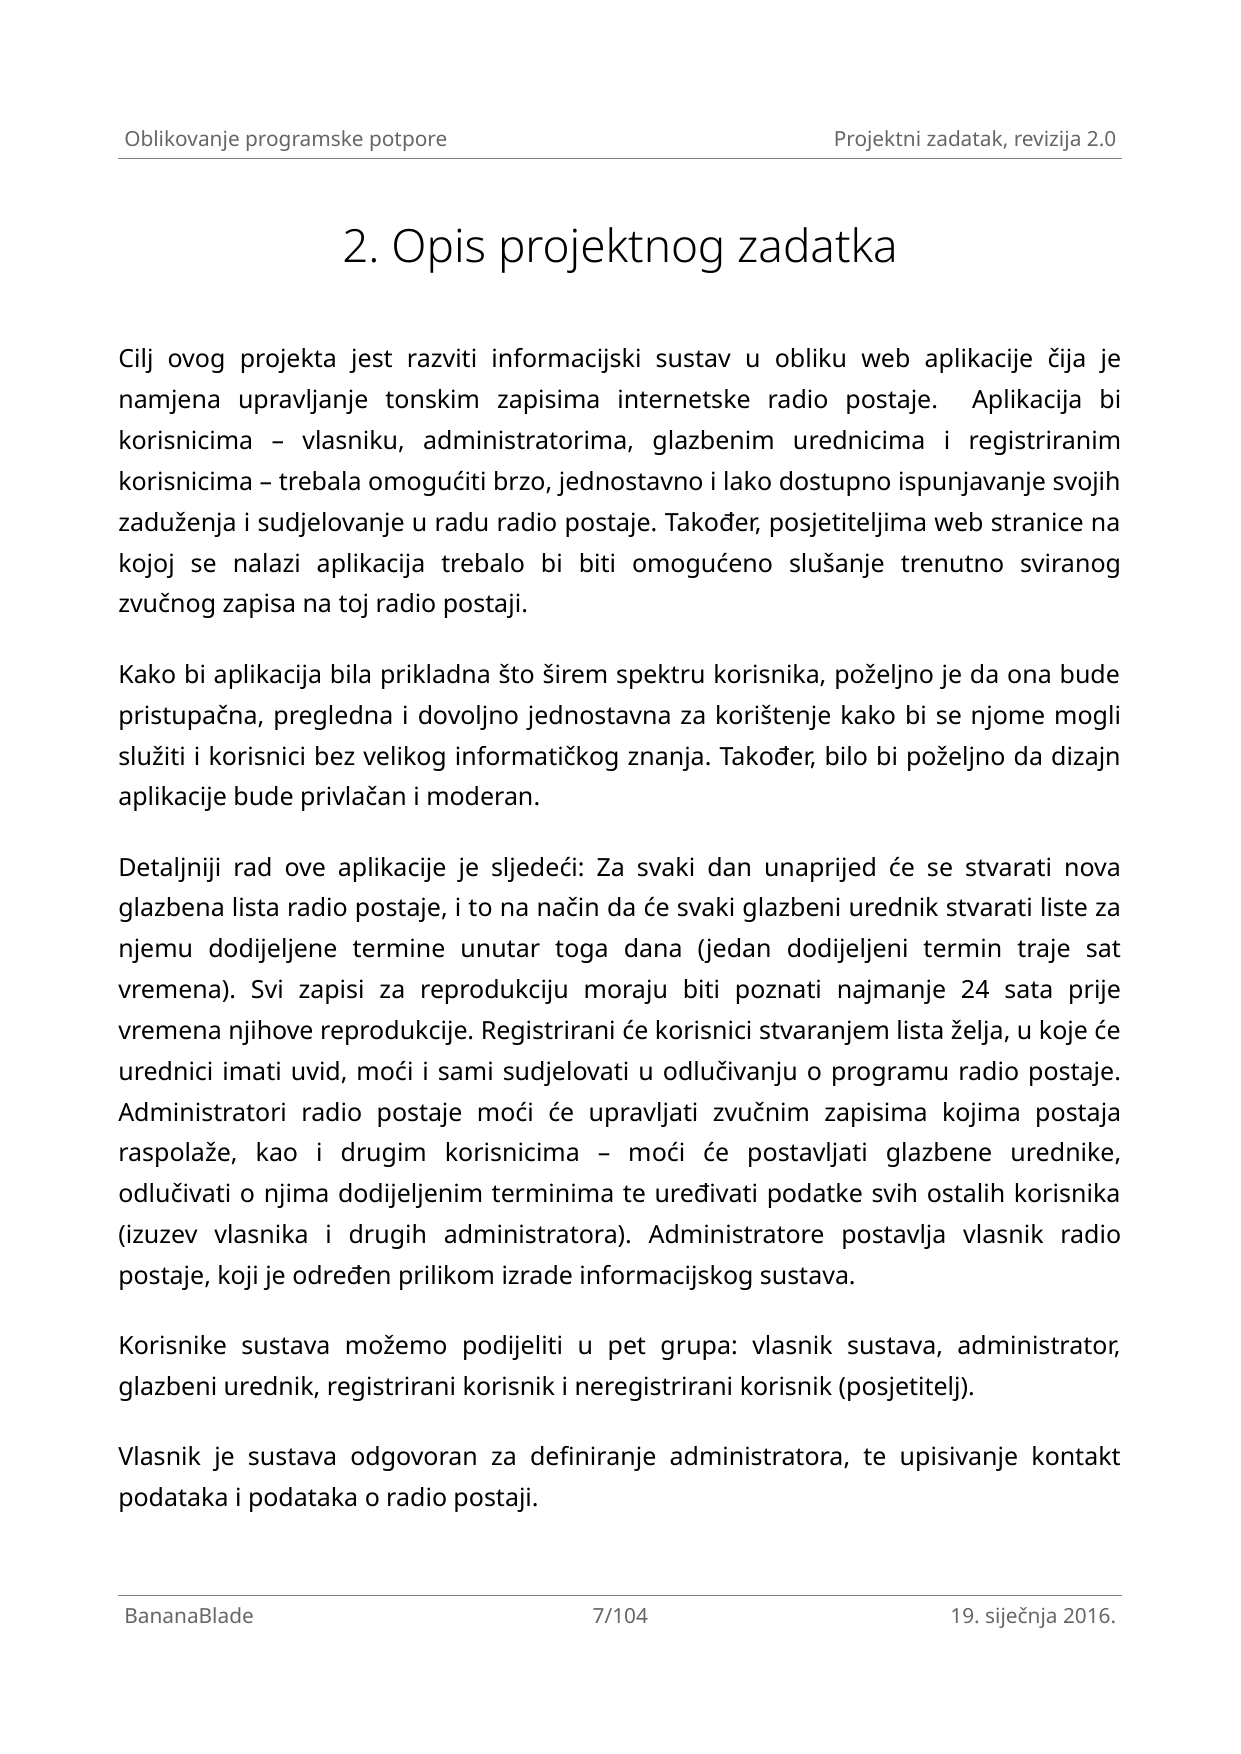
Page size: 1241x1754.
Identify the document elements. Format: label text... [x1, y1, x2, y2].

text Vlasnik je sustava odgovoran za definiranje administratora, te upisivanje kontakt podataka i podataka o radio postaji. [118, 1439, 1122, 1514]
text Cilj ovog projekta jest razviti informacijski sustav u obliku web aplikacije čija je namjena upravljanje tonskim zapisima internetske radio postaje. Aplikacija bi korisnicima – vlasniku, administratorima, glazbenim urednicima i registriranim korisnicima – trebala omogućiti brzo, jednostavno i lako dostupno ispunjavanje svojih zaduženja i sudjelovanje u radu radio postaje. Također, posjetiteljima web stranice na kojoj se nalazi aplikacija trebalo bi biti omogućeno slušanje trenutno sviranog zvučnog zapisa na toj radio postaji. [118, 300, 1122, 620]
text Detaljniji rad ove aplikacije je sljedeći: Za svaki dan unaprijed će se stvarati nova glazbena lista radio postaje, i to na način da će svaki glazbeni urednik stvarati liste za njemu dodijeljene termine unutar toga dana (jedan dodijeljeni termin traje sat vremena). Svi zapisi za reprodukciju moraju biti poznati najmanje 24 sata prije vremena njihove reprodukcije. Registrirani će korisnici stvaranjem lista želja, u koje će urednici imati uvid, moći i sami sudjelovati u odlučivanju o programu radio postaje. Administratori radio postaje moći će upravljati zvučnim zapisima kojima postaja raspolaže, kao i drugim korisnicima – moći će postavljati glazbene urednike, odlučivati o njima dodijeljenim terminima te uređivati podatke svih ostalih korisnika (izuzev vlasnika i drugih administratora). Administratore postavlja vlasnik radio postaje, koji je određen prilikom izrade informacijskog sustava. [118, 849, 1122, 1292]
subtitle 2. Opis projektnog zadatka [118, 213, 1122, 275]
text Kako bi aplikacija bila prikladna što širem spektru korisnika, poželjno je da ona bude pristupačna, pregledna i dovoljno jednostavna za korištenje kako bi se njome mogli služiti i korisnici bez velikog informatičkog znanja. Također, bilo bi poželjno da dizajn aplikacije bude privlačan i moderan. [118, 656, 1122, 813]
text Korisnike sustava možemo podijeliti u pet grupa: vlasnik sustava, administrator, glazbeni urednik, registrirani korisnik i neregistrirani korisnik (posjetitelj). [118, 1328, 1122, 1403]
